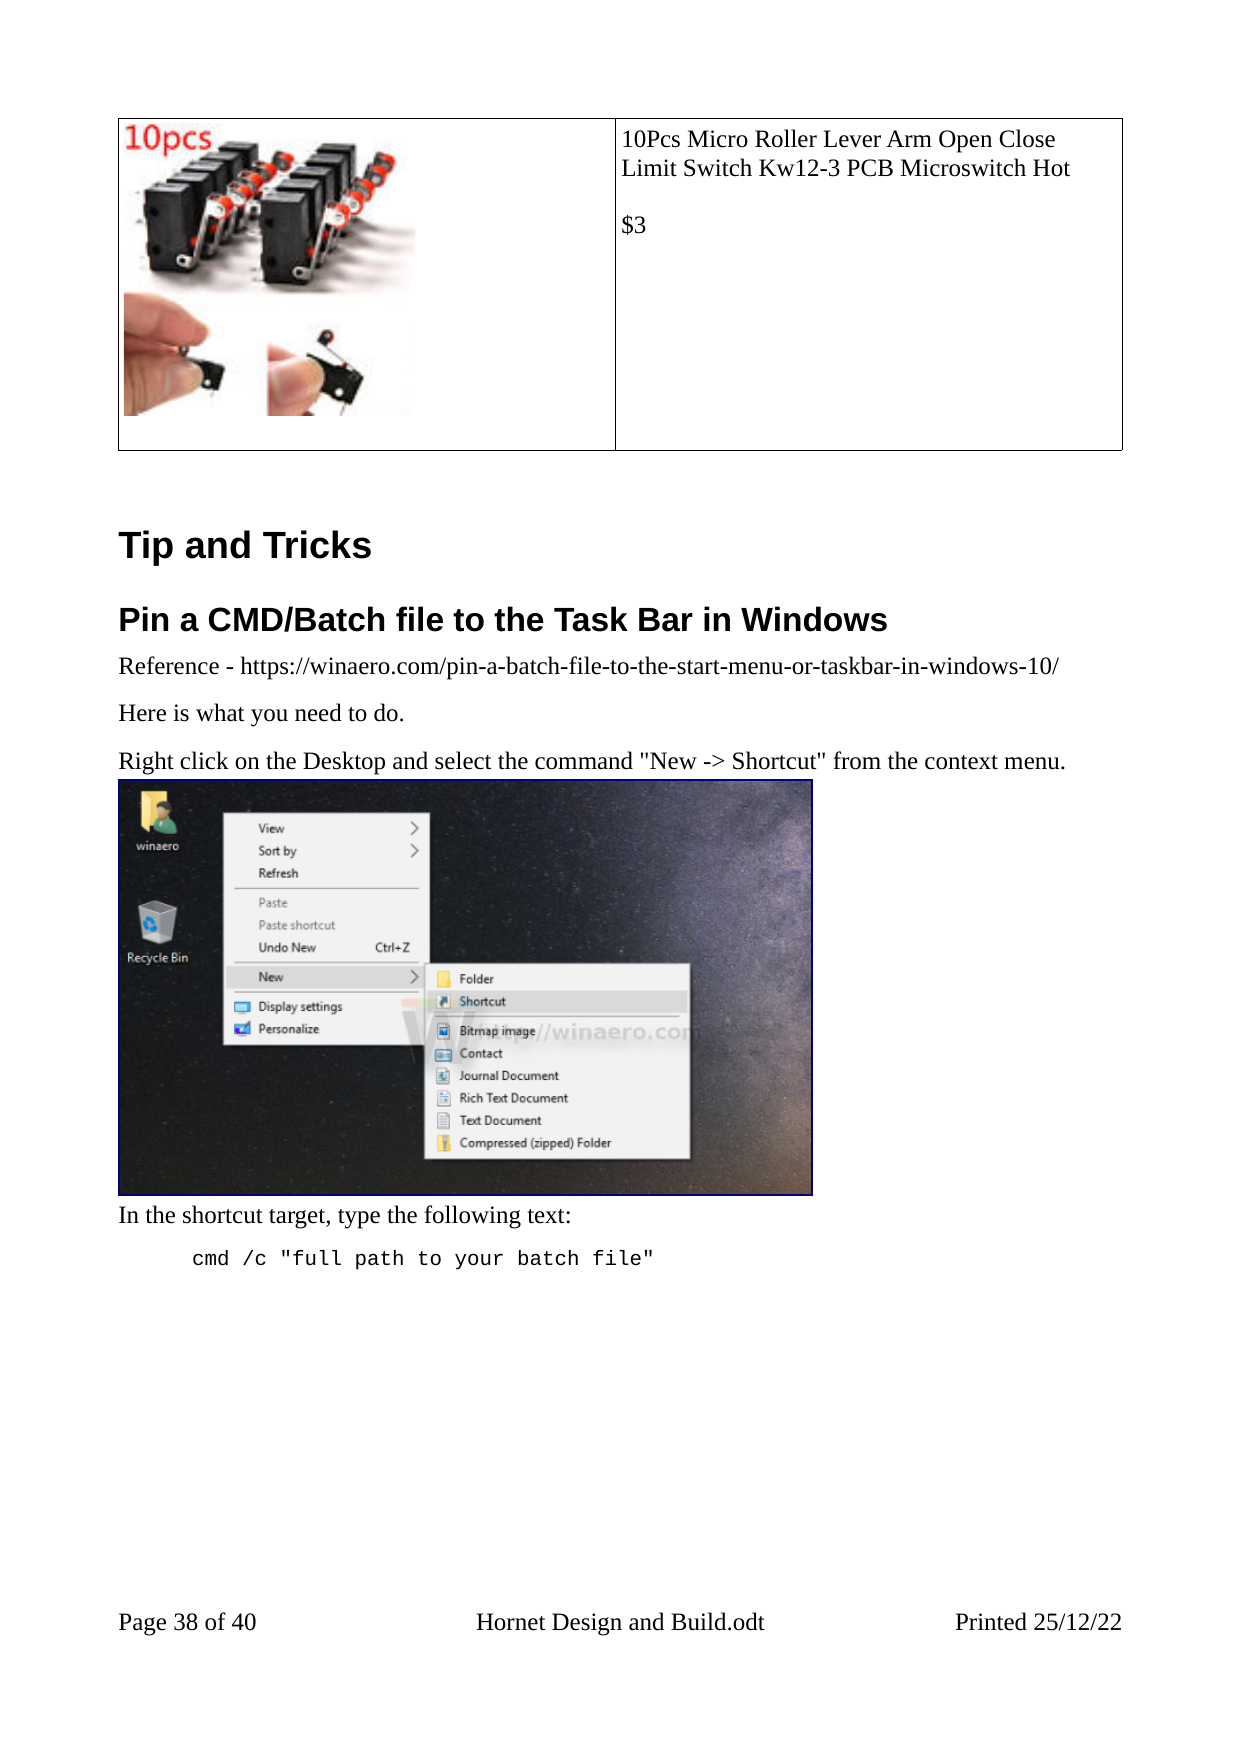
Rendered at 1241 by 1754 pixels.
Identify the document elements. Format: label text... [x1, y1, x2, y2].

text In the shortcut target, type the following text: [118, 1200, 1122, 1229]
list cmd /c "full path to your batch file" [162, 1248, 1122, 1272]
table_cell [119, 119, 615, 450]
picture [120, 781, 811, 1194]
text Right click on the Desktop and select the command "New -> Shortcut" from the context menu. [118, 746, 1122, 775]
table_cell 10Pcs Micro Roller Lever Arm Open Close Limit Switch Kw12-3 PCB Microswitch Hot $3 [616, 119, 1122, 450]
subtitle Pin a CMD/Batch file to the Task Bar in Windows [118, 600, 1122, 638]
picture [123, 123, 416, 416]
text Here is what you need to do. [118, 698, 1122, 727]
subtitle Tip and Tricks [118, 523, 1122, 566]
text Reference - https://winaero.com/pin-a-batch-file-to-the-start-menu-or-taskbar-in-windows-10/ [118, 651, 1122, 680]
